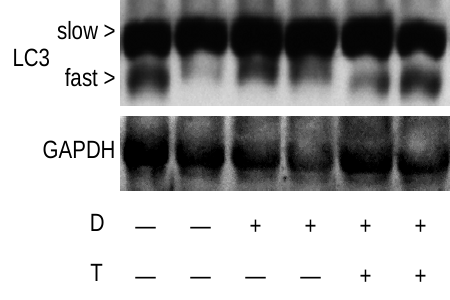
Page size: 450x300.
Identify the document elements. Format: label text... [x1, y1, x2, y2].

table_cell — [119, 251, 173, 300]
table_cell — [284, 251, 338, 300]
text_box LC3 [0, 46, 51, 62]
table_cell — [229, 251, 283, 300]
table_cell T [76, 251, 118, 300]
text_box fast > [0, 62, 116, 92]
table_header — [174, 201, 228, 250]
table_header + [339, 201, 393, 250]
table_header D [76, 201, 118, 250]
table_header + [284, 201, 338, 250]
table_header + [394, 201, 448, 250]
table_header + [229, 201, 283, 250]
table_cell + [394, 251, 448, 300]
text_box GAPDH [0, 134, 116, 165]
picture [120, 0, 450, 106]
text_box slow > [0, 16, 116, 46]
picture [120, 116, 450, 191]
table_cell — [174, 251, 228, 300]
table_header — [119, 201, 173, 250]
table_cell + [339, 251, 393, 300]
